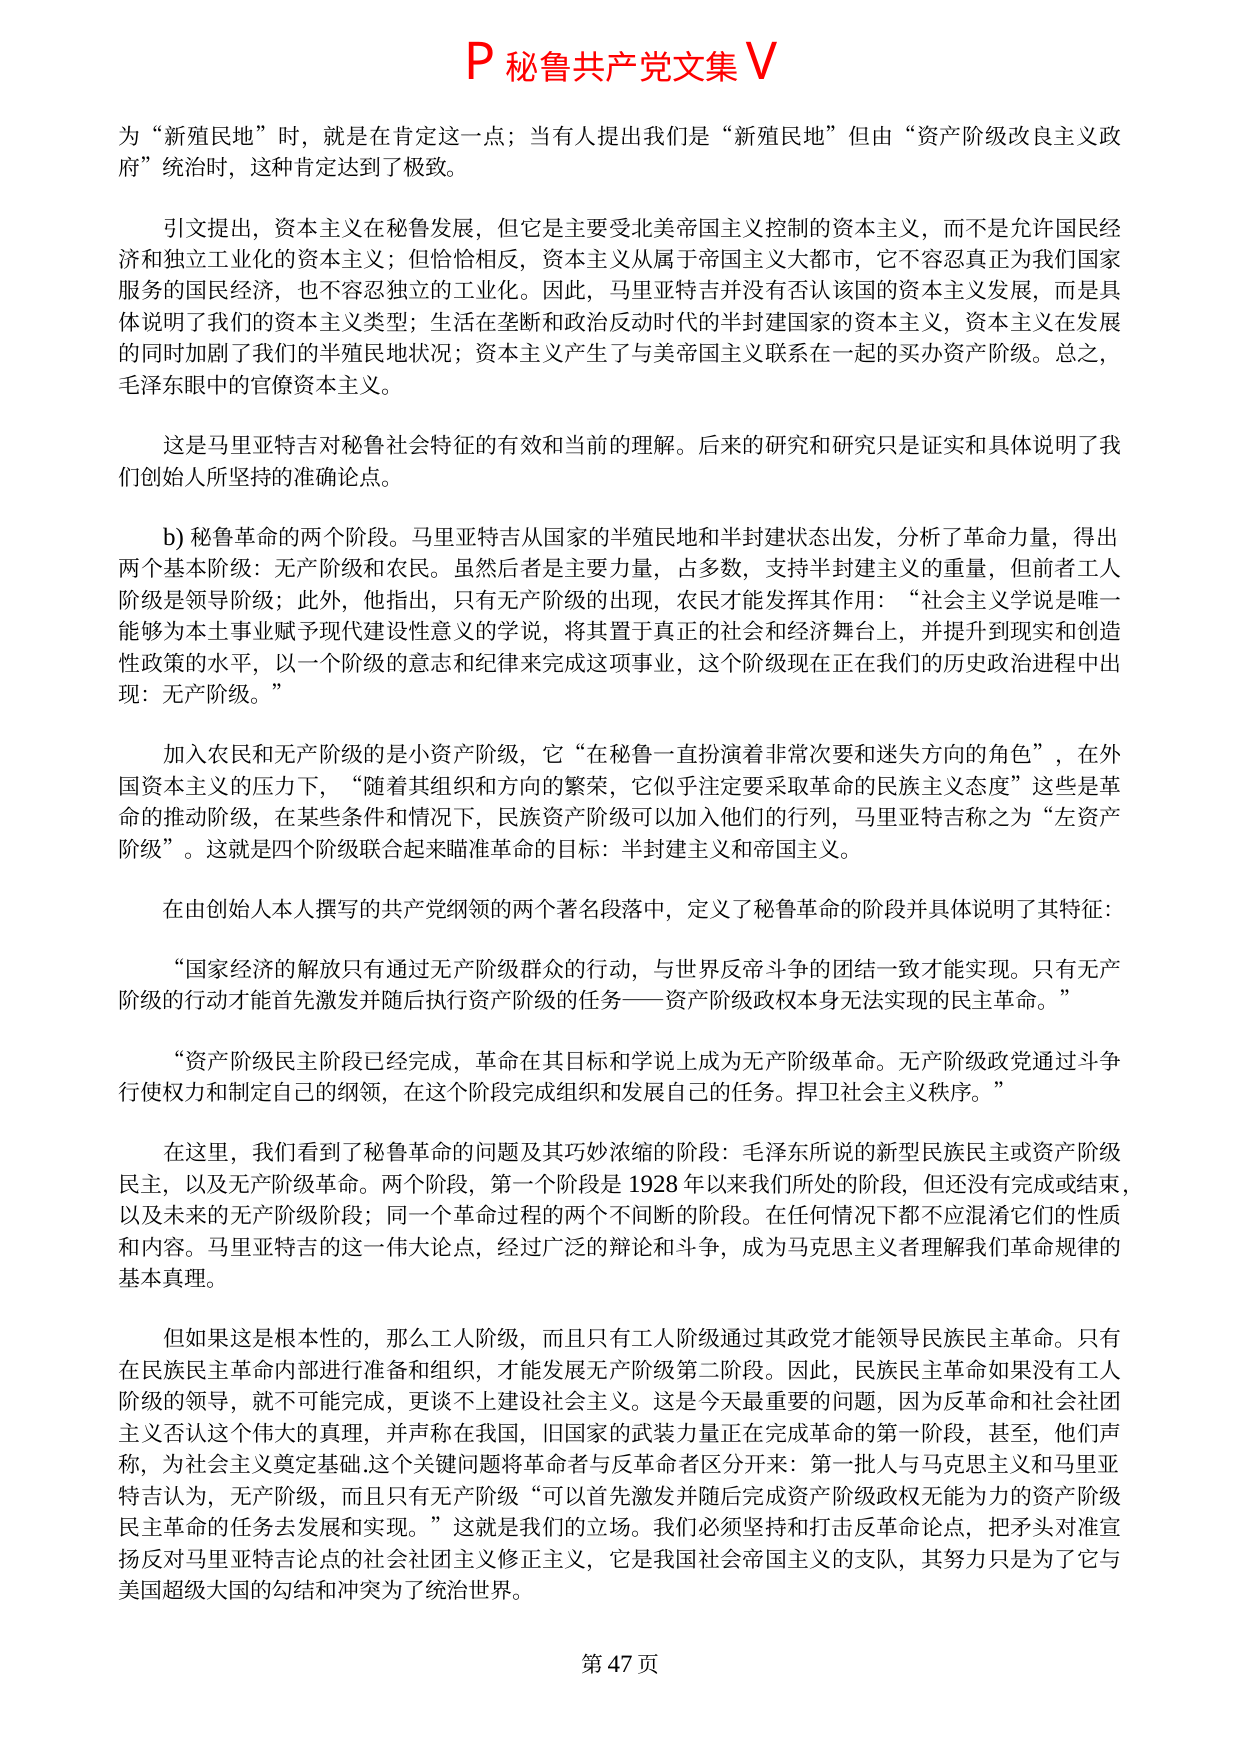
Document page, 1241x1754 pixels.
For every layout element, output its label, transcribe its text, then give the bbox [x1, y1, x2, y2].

text “资产阶级民主阶段已经完成，革命在其目标和学说上成为无产阶级革命。无产阶级政党通过斗争行使权力和制定自己的纲领，在这个阶段完成组织和发展自己的任务。捍卫社会主义秩序。” [118, 1044, 1122, 1107]
text 引文提出，资本主义在秘鲁发展，但它是主要受北美帝国主义控制的资本主义，而不是允许国民经济和独立工业化的资本主义；但恰恰相反，资本主义从属于帝国主义大都市，它不容忍真正为我们国家服务的国民经济，也不容忍独立的工业化。因此，马里亚特吉并没有否认该国的资本主义发展，而是具体说明了我们的资本主义类型；生活在垄断和政治反动时代的半封建国家的资本主义，资本主义在发展的同时加剧了我们的半殖民地状况；资本主义产生了与美帝国主义联系在一起的买办资产阶级。总之，毛泽东眼中的官僚资本主义。 [118, 211, 1122, 399]
text 这是马里亚特吉对秘鲁社会特征的有效和当前的理解。后来的研究和研究只是证实和具体说明了我们创始人所坚持的准确论点。 [118, 428, 1122, 491]
text 但如果这是根本性的，那么工人阶级，而且只有工人阶级通过其政党才能领导民族民主革命。只有在民族民主革命内部进行准备和组织，才能发展无产阶级第二阶段。因此，民族民主革命如果没有工人阶级的领导，就不可能完成，更谈不上建设社会主义。这是今天最重要的问题，因为反革命和社会社团主义否认这个伟大的真理，并声称在我国，旧国家的武装力量正在完成革命的第一阶段，甚至，他们声称，为社会主义奠定基础.这个关键问题将革命者与反革命者区分开来：第一批人与马克思主义和马里亚特吉认为，无产阶级，而且只有无产阶级“可以首先激发并随后完成资产阶级政权无能为力的资产阶级民主革命的任务去发展和实现。”这就是我们的立场。我们必须坚持和打击反革命论点，把矛头对准宣扬反对马里亚特吉论点的社会社团主义修正主义，它是我国社会帝国主义的支队，其努力只是为了它与美国超级大国的勾结和冲突为了统治世界。 [118, 1322, 1122, 1605]
text 在这里，我们看到了秘鲁革命的问题及其巧妙浓缩的阶段：毛泽东所说的新型民族民主或资产阶级民主，以及无产阶级革命。两个阶段，第一个阶段是1928年以来我们所处的阶段，但还没有完成或结束，以及未来的无产阶级阶段；同一个革命过程的两个不间断的阶段。在任何情况下都不应混淆它们的性质和内容。马里亚特吉的这一伟大论点，经过广泛的辩论和斗争，成为马克思主义者理解我们革命规律的基本真理。 [118, 1136, 1122, 1293]
text “国家经济的解放只有通过无产阶级群众的行动，与世界反帝斗争的团结一致才能实现。只有无产阶级的行动才能首先激发并随后执行资产阶级的任务——资产阶级政权本身无法实现的民主革命。” [118, 952, 1122, 1015]
text b) 秘鲁革命的两个阶段。马里亚特吉从国家的半殖民地和半封建状态出发，分析了革命力量，得出两个基本阶级：无产阶级和农民。虽然后者是主要力量，占多数，支持半封建主义的重量，但前者工人阶级是领导阶级；此外，他指出，只有无产阶级的出现，农民才能发挥其作用：“社会主义学说是唯一能够为本土事业赋予现代建设性意义的学说，将其置于真正的社会和经济舞台上，并提升到现实和创造性政策的水平，以一个阶级的意志和纪律来完成这项事业，这个阶级现在正在我们的历史政治进程中出现：无产阶级。” [118, 520, 1122, 709]
text 为“新殖民地”时，就是在肯定这一点；当有人提出我们是“新殖民地”但由“资产阶级改良主义政府”统治时，这种肯定达到了极致。 [118, 119, 1122, 182]
text 在由创始人本人撰写的共产党纲领的两个著名段落中，定义了秘鲁革命的阶段并具体说明了其特征： [118, 892, 1122, 923]
text 加入农民和无产阶级的是小资产阶级，它“在秘鲁一直扮演着非常次要和迷失方向的角色”，在外国资本主义的压力下，“随着其组织和方向的繁荣，它似乎注定要采取革命的民族主义态度”这些是革命的推动阶级，在某些条件和情况下，民族资产阶级可以加入他们的行列，马里亚特吉称之为“左资产阶级”。这就是四个阶级联合起来瞄准革命的目标：半封建主义和帝国主义。 [118, 737, 1122, 863]
